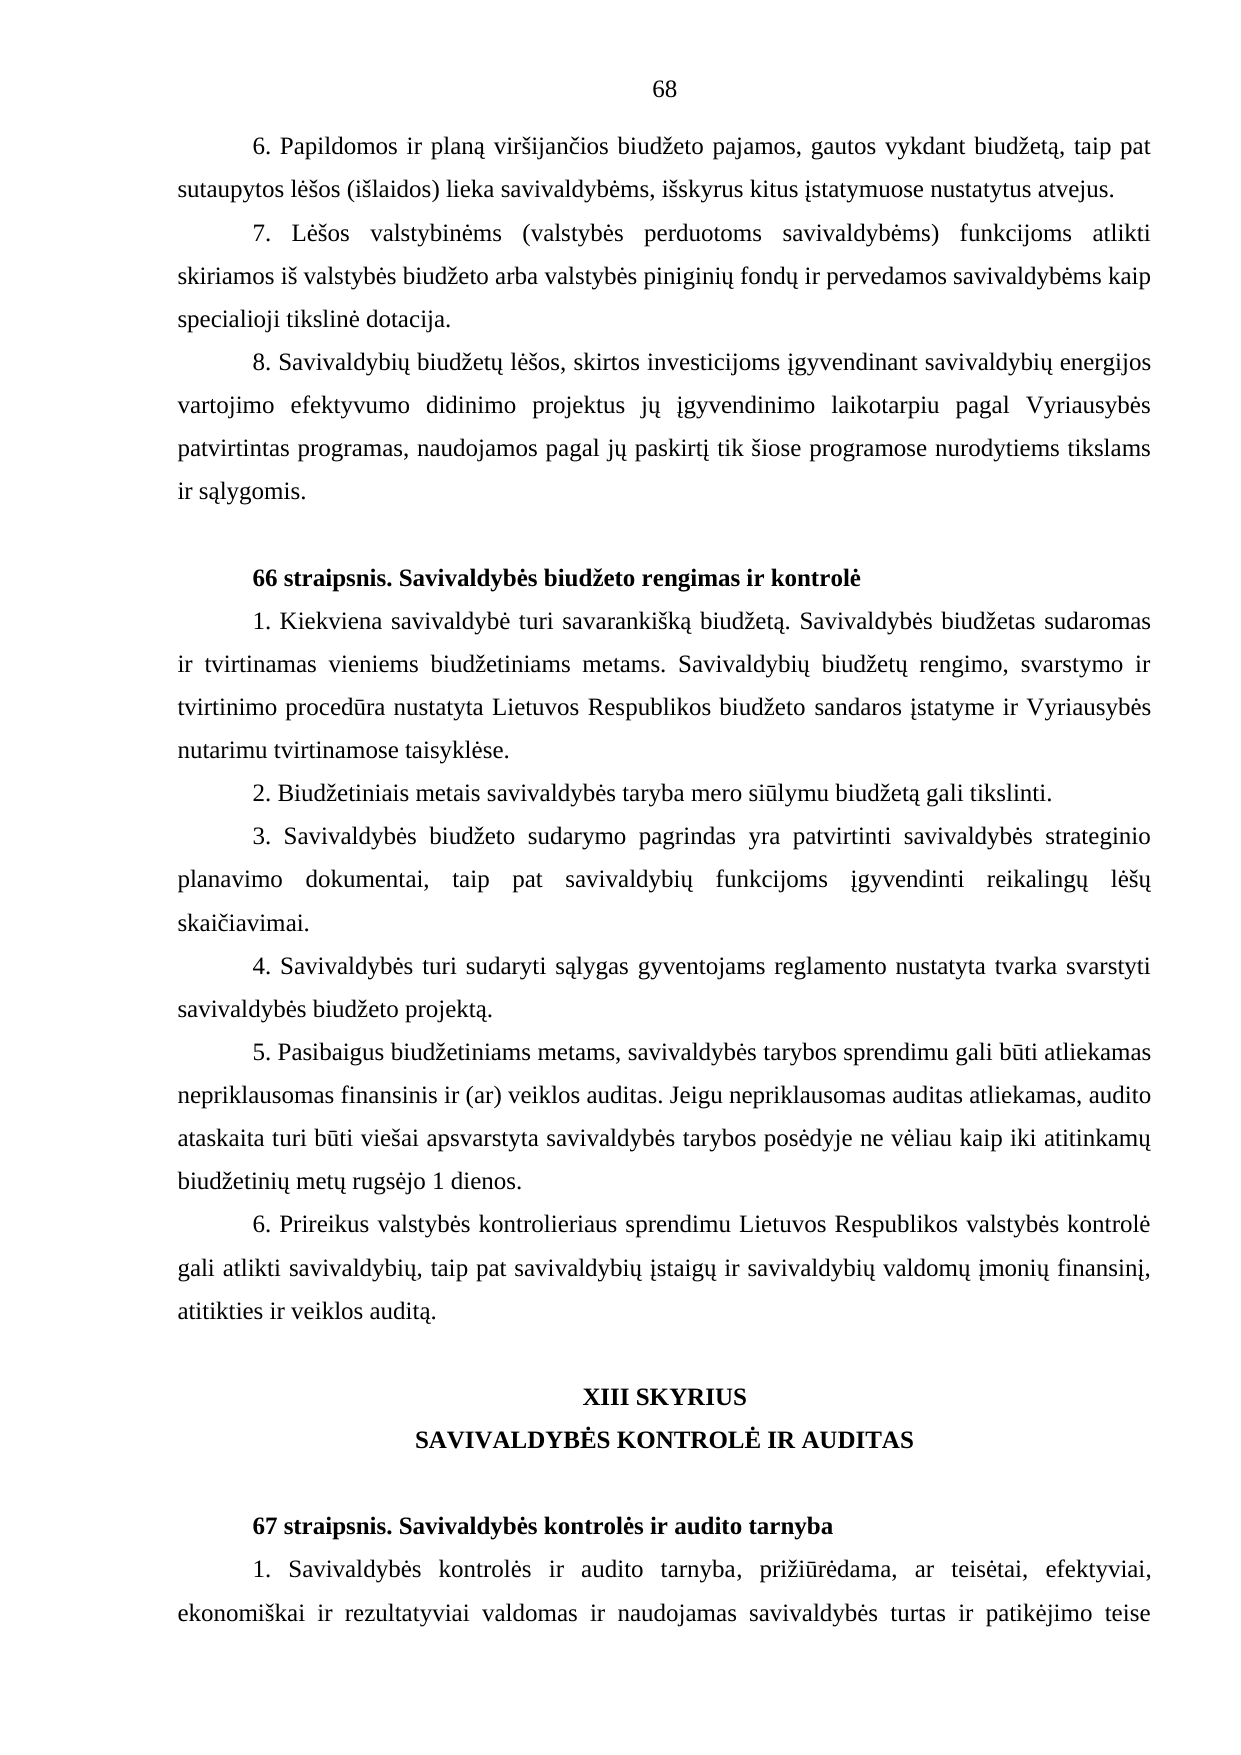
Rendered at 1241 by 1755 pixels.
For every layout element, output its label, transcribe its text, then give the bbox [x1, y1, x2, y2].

text 6. Prireikus valstybės kontrolieriaus sprendimu Lietuvos Respublikos valstybės kontrolė gali atlikti savivaldybių, taip pat savivaldybių įstaigų ir savivaldybių valdomų įmonių finansinį, atitikties ir veiklos auditą. [177, 1209, 1152, 1324]
text 2. Biudžetiniais metais savivaldybės taryba mero siūlymu biudžetą gali tikslinti. [177, 778, 1152, 807]
text 6. Papildomos ir planą viršijančios biudžeto pajamos, gautos vykdant biudžetą, taip pat sutaupytos lėšos (išlaidos) lieka savivaldybėms, išskyrus kitus įstatymuose nustatytus atvejus. [177, 131, 1152, 203]
text 3. Savivaldybės biudžeto sudarymo pagrindas yra patvirtinti savivaldybės strateginio planavimo dokumentai, taip pat savivaldybių funkcijoms įgyvendinti reikalingų lėšų skaičiavimai. [177, 821, 1152, 936]
text 67 straipsnis. Savivaldybės kontrolės ir audito tarnyba [177, 1511, 1152, 1540]
text 1. Savivaldybės kontrolės ir audito tarnyba, prižiūrėdama, ar teisėtai, efektyviai, ekonomiškai ir rezultatyviai valdomas ir naudojamas savivaldybės turtas ir patikėjimo teise [177, 1554, 1152, 1626]
text SAVIVALDYBĖS KONTROLĖ IR AUDITAS [177, 1425, 1152, 1454]
text 4. Savivaldybės turi sudaryti sąlygas gyventojams reglamento nustatyta tvarka svarstyti savivaldybės biudžeto projektą. [177, 951, 1152, 1023]
text 7. Lėšos valstybinėms (valstybės perduotoms savivaldybėms) funkcijoms atlikti skiriamos iš valstybės biudžeto arba valstybės piniginių fondų ir pervedamos savivaldybėms kaip specialioji tikslinė dotacija. [177, 218, 1152, 333]
text 5. Pasibaigus biudžetiniams metams, savivaldybės tarybos sprendimu gali būti atliekamas nepriklausomas finansinis ir (ar) veiklos auditas. Jeigu nepriklausomas auditas atliekamas, audito ataskaita turi būti viešai apsvarstyta savivaldybės tarybos posėdyje ne vėliau kaip iki atitinkamų biudžetinių metų rugsėjo 1 dienos. [177, 1037, 1152, 1195]
text 66 straipsnis. Savivaldybės biudžeto rengimas ir kontrolė [177, 563, 1152, 591]
text XIII SKYRIUS [177, 1382, 1152, 1411]
text 8. Savivaldybių biudžetų lėšos, skirtos investicijoms įgyvendinant savivaldybių energijos vartojimo efektyvumo didinimo projektus jų įgyvendinimo laikotarpiu pagal Vyriausybės patvirtintas programas, naudojamos pagal jų paskirtį tik šiose programose nurodytiems tikslams ir sąlygomis. [177, 347, 1152, 505]
text 1. Kiekviena savivaldybė turi savarankišką biudžetą. Savivaldybės biudžetas sudaromas ir tvirtinamas vieniems biudžetiniams metams. Savivaldybių biudžetų rengimo, svarstymo ir tvirtinimo procedūra nustatyta Lietuvos Respublikos biudžeto sandaros įstatyme ir Vyriausybės nutarimu tvirtinamose taisyklėse. [177, 606, 1152, 764]
